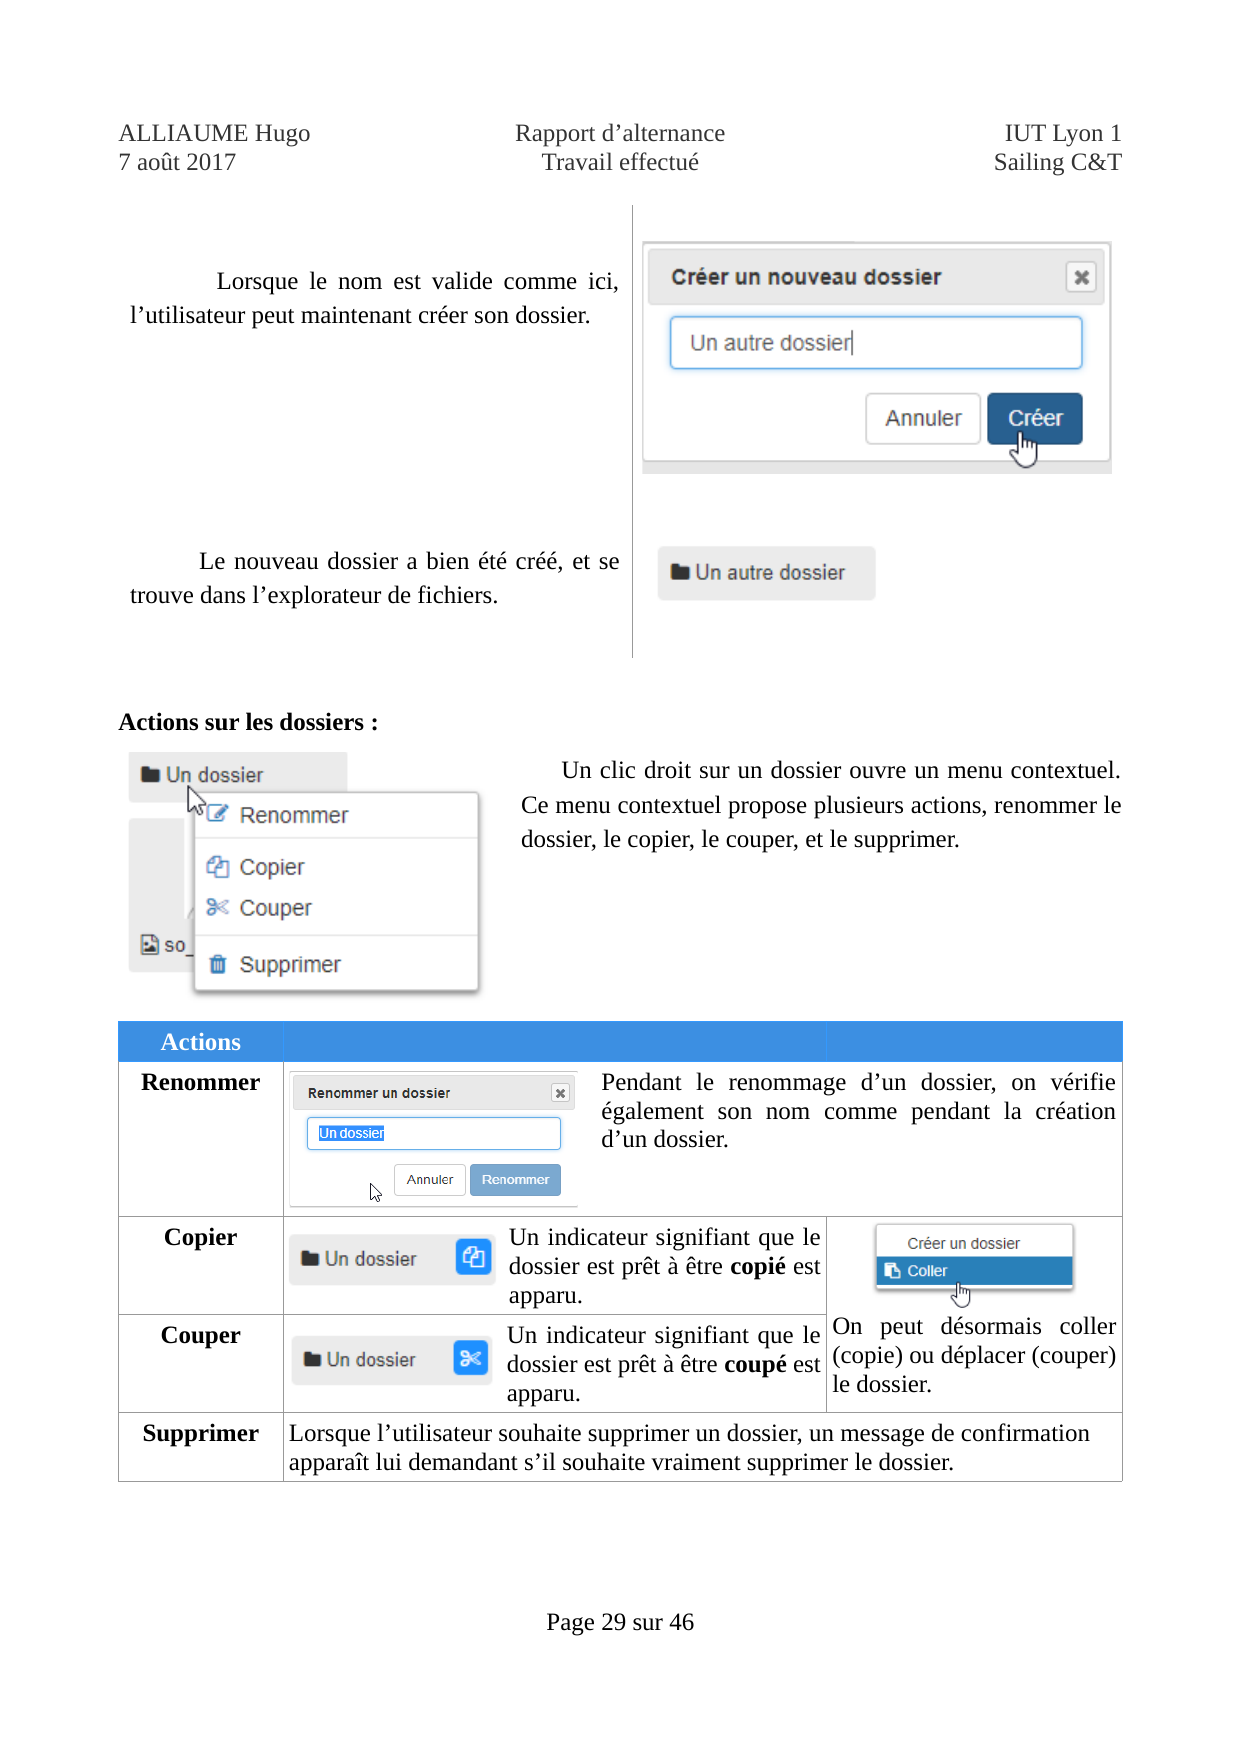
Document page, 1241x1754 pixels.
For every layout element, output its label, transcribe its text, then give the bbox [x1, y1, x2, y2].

table_cell Copier [119, 1217, 283, 1314]
table_header [633, 205, 1122, 657]
table_header [827, 1022, 1122, 1061]
picture [288, 1234, 497, 1286]
picture [644, 537, 887, 607]
text Un clic droit sur un dossier ouvre un menu contextuel. Ce menu contextuel propose plusieurs actions, renommer le dossier, le copier, le couper, et le supprimer. [492, 756, 1122, 853]
table_cell Couper [119, 1315, 283, 1412]
picture [128, 752, 492, 1007]
table_cell Un indicateur signifiant que le dossier est prêt à être copié est apparu. [284, 1217, 826, 1314]
picture [871, 1222, 1077, 1312]
text Actions sur les dossiers : [118, 707, 1122, 735]
table_cell On peut désormais coller (copie) ou déplacer (couper) le dossier. [827, 1217, 1122, 1412]
table_cell Lorsque l’utilisateur souhaite supprimer un dossier, un message de confirmation apparaît lui demandant s’il souhaite vraiment supprimer le dossier. [284, 1413, 1122, 1481]
table_header Lorsque le nom est valide comme ici, l’utilisateur peut maintenant créer son dossier. Le nouveau dossier a bien été créé, et se trouve dans l’explorateur de fichiers. [118, 205, 632, 657]
table_header [284, 1022, 826, 1061]
table_cell Renommer [119, 1062, 283, 1216]
picture [290, 1335, 495, 1388]
picture [642, 241, 1112, 474]
table_header Actions [119, 1022, 283, 1061]
table_cell Un indicateur signifiant que le dossier est prêt à être coupé est apparu. [284, 1315, 826, 1412]
table_cell Pendant le renommage d’un dossier, on vérifie également son nom comme pendant la création d’un dossier. [284, 1062, 1122, 1216]
table_cell Supprimer [119, 1413, 283, 1481]
picture [289, 1071, 578, 1208]
